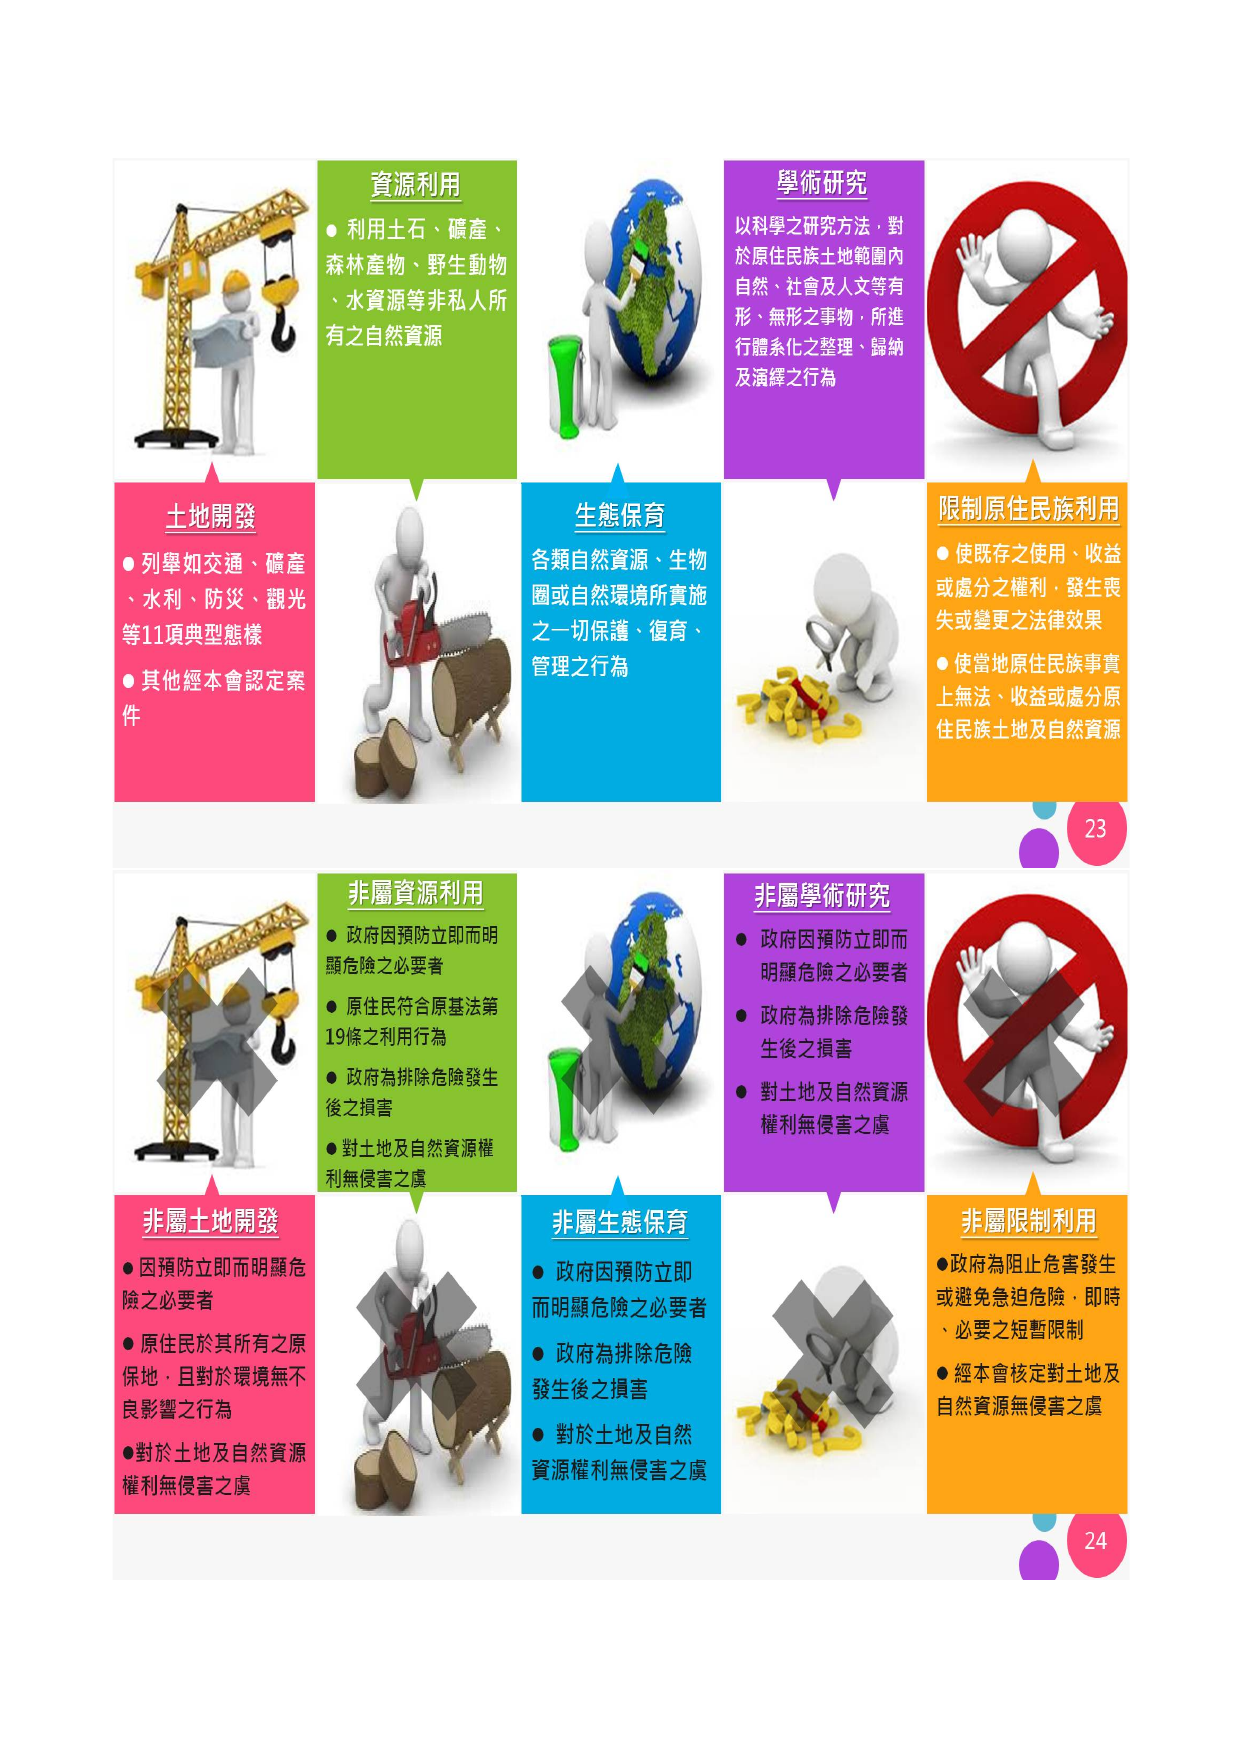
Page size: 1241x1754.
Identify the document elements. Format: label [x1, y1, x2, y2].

picture [112, 870, 1130, 1580]
picture [112, 158, 1130, 868]
